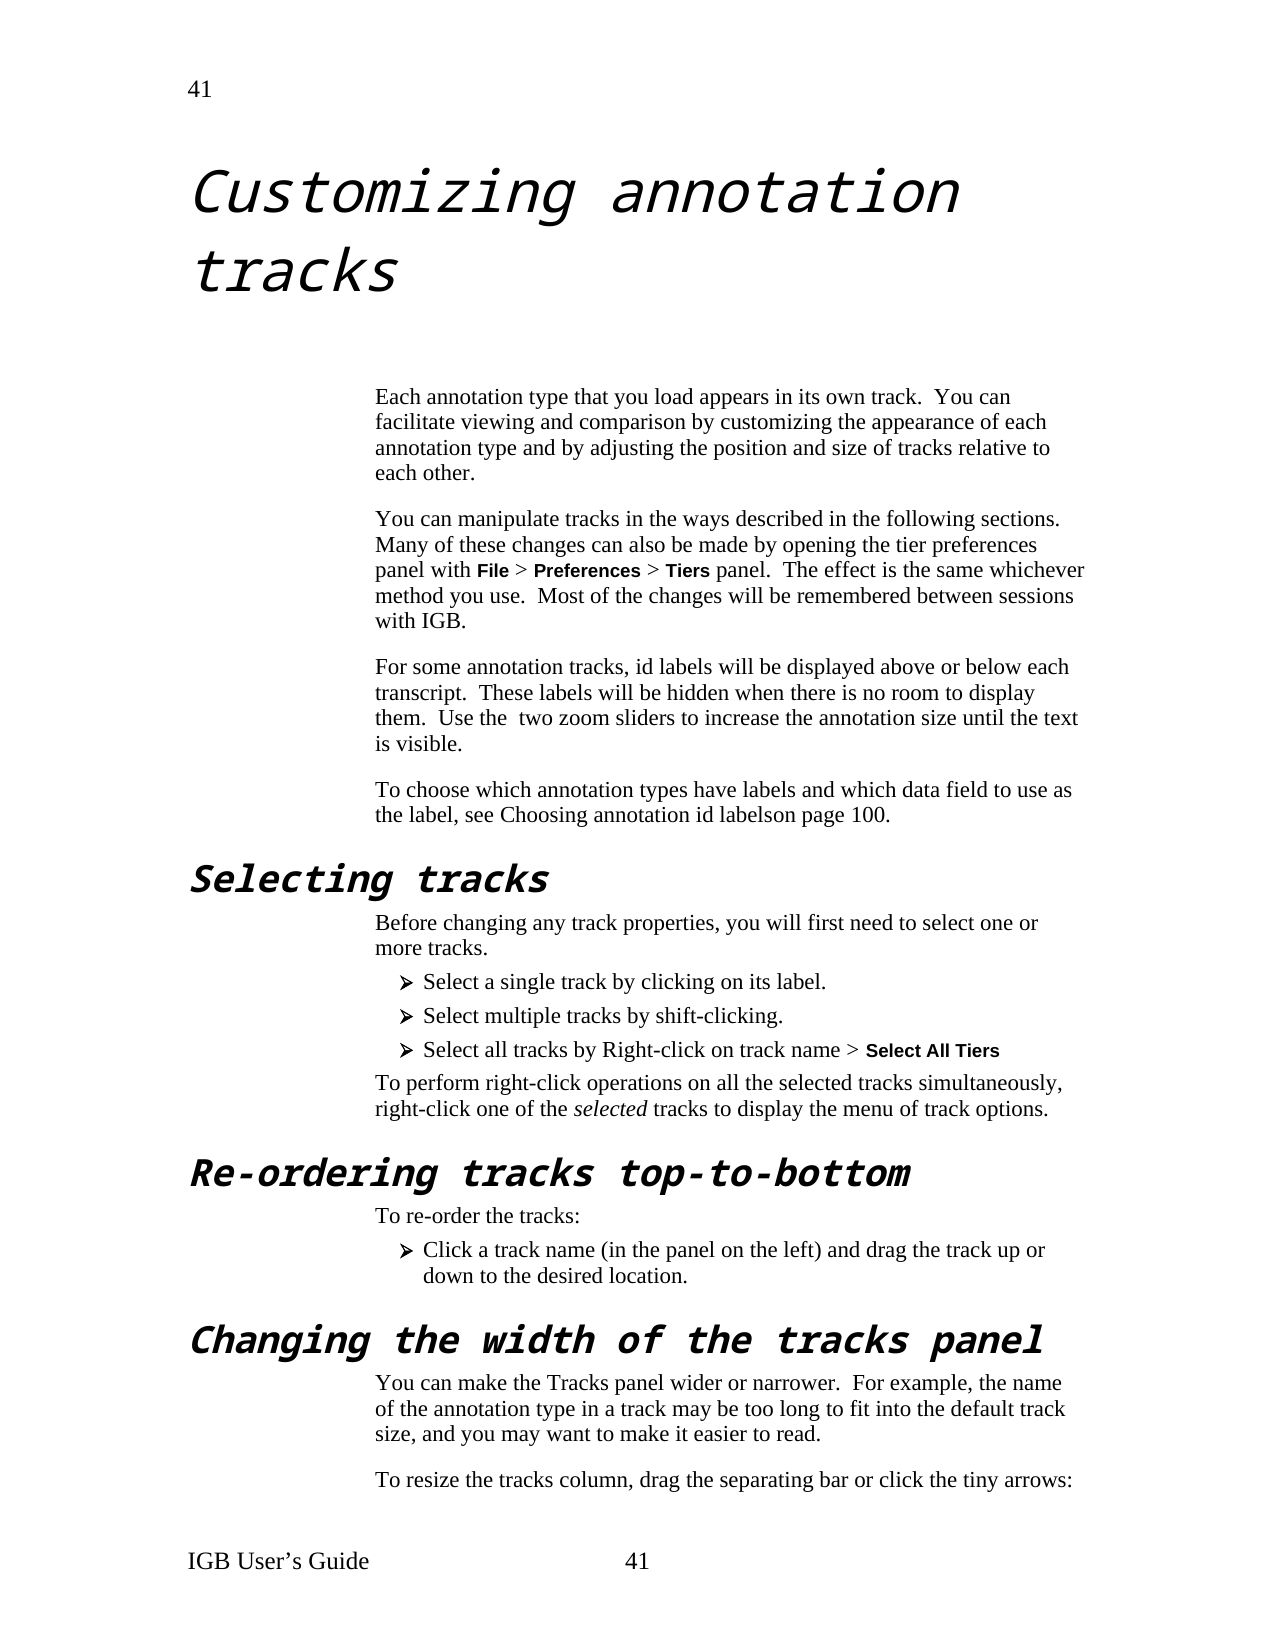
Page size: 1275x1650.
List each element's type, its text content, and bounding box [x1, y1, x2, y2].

subtitle Customizing annotation tracks [187, 150, 1087, 309]
subtitle Selecting tracks [187, 853, 1087, 904]
list Select a single track by clicking on its label. [399, 969, 1087, 994]
text For some annotation tracks, id labels will be displayed above or below each transcript. These labels will be hidden when there is no room to display them. Use the two zoom sliders to increase the annotation size until the text is visible. [375, 654, 1087, 756]
text To choose which annotation types have labels and which data field to use as the label, see Choosing annotation id labelson page 99. [375, 777, 1087, 828]
subtitle Changing the width of the tracks panel [187, 1313, 1087, 1364]
text To resize the tracks column, drag the separating bar or click the tiny arrows: [375, 1467, 1087, 1493]
text Before changing any track properties, you will first need to select one or more tracks. [375, 910, 1087, 961]
text To perform right-click operations on all the selected tracks simultaneously, right-click one of the selected tracks to display the menu of track options. [375, 1070, 1087, 1121]
subtitle Re-ordering tracks top-to-bottom [187, 1146, 1087, 1197]
text You can make the Tracks panel wider or narrower. For example, the name of the annotation type in a track may be too long to fit into the default track size, and you may want to make it easier to read. [375, 1370, 1087, 1447]
list Select all tracks by Right-click on track name > Select All Tiers [399, 1037, 1087, 1062]
text To re-order the tracks: [375, 1203, 1087, 1229]
text You can manipulate tracks in the ways described in the following sections. Many of these changes can also be made by opening the tier preferences panel with File > Preferences > Tiers panel. The effect is the same whichever method you use. Most of the changes will be remembered between sessions with IGB. [375, 506, 1087, 633]
list Click a track name (in the panel on the left) and drag the track up or down to the desired location. [399, 1237, 1087, 1288]
text Each annotation type that you load appears in its own track. You can facilitate viewing and comparison by customizing the appearance of each annotation type and by adjusting the position and size of tracks relative to each other. [375, 384, 1087, 486]
list Select multiple tracks by shift-clicking. [399, 1003, 1087, 1028]
